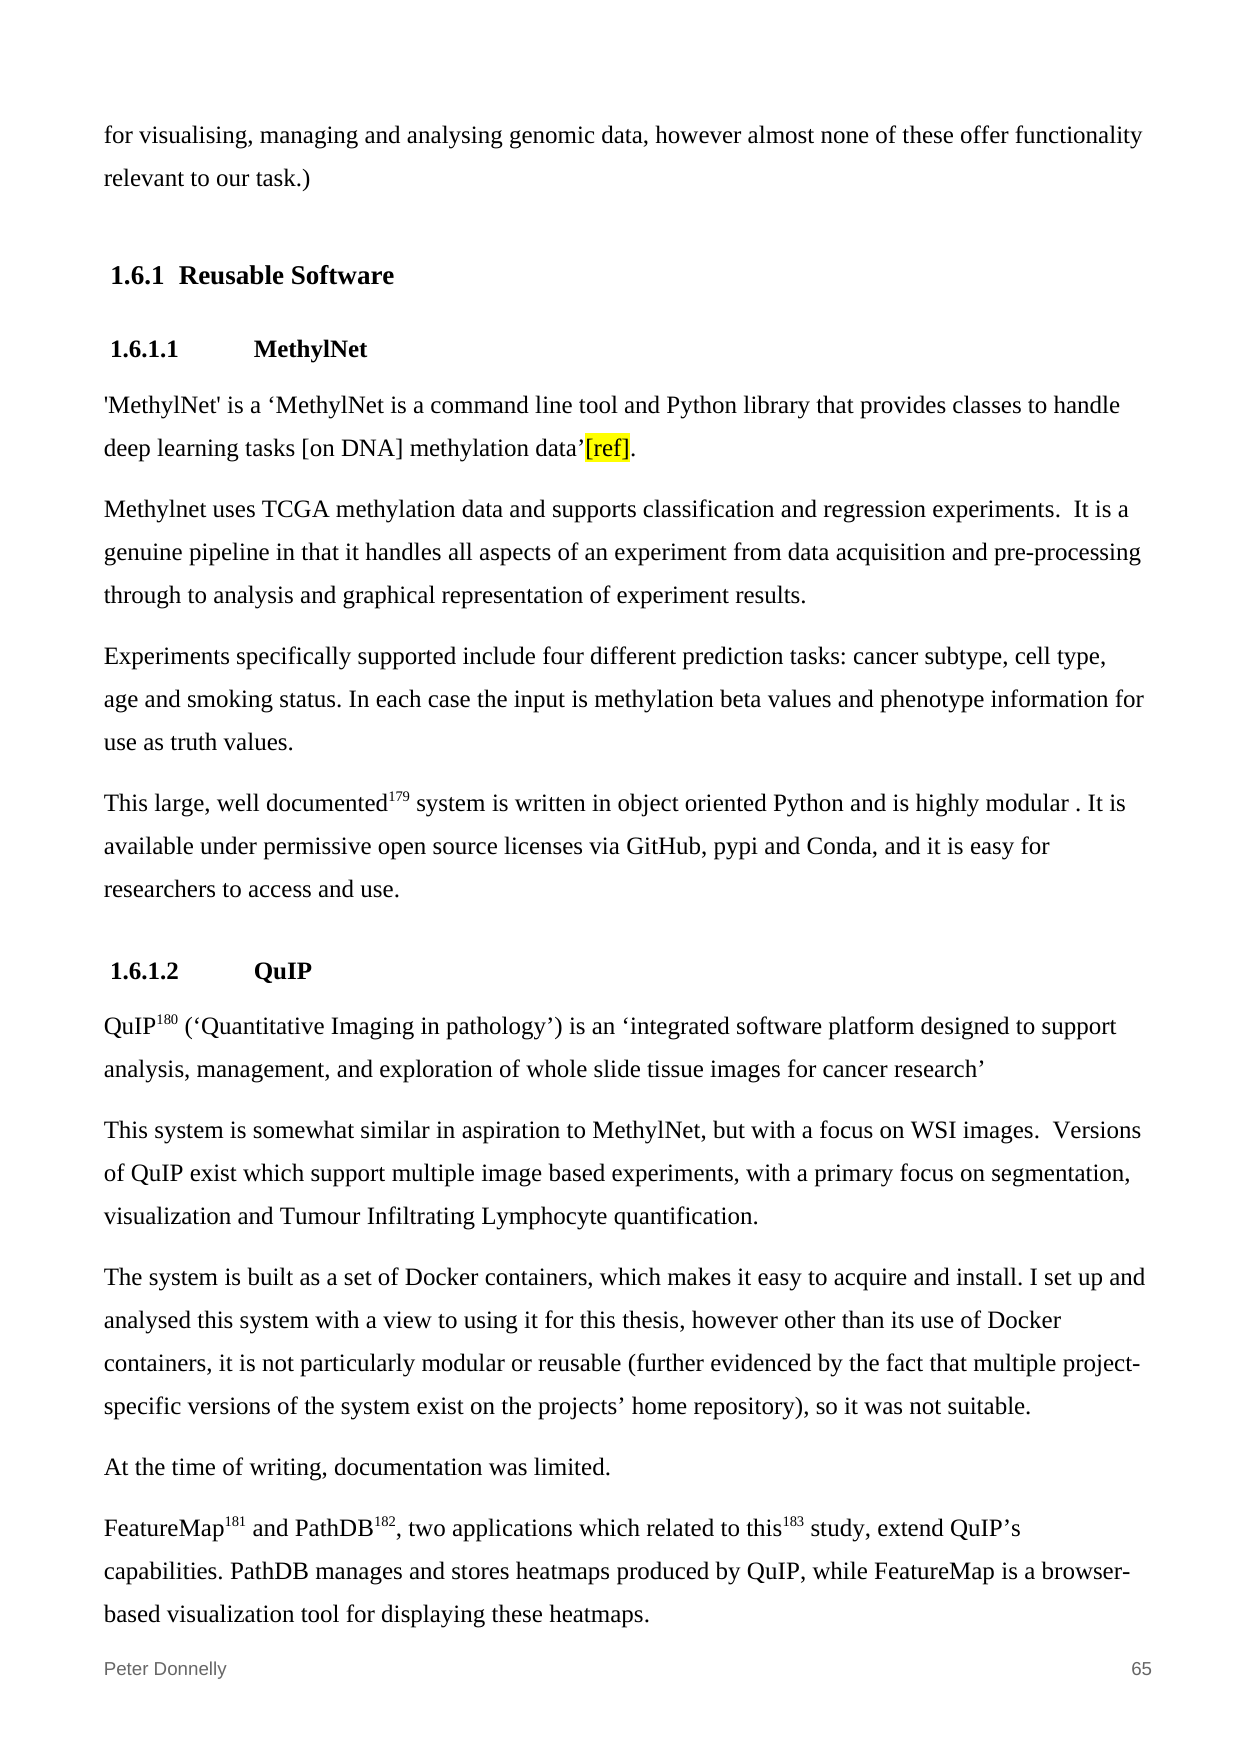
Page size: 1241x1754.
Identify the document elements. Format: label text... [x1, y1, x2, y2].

text FeatureMap and PathDB, two applications which related to this study, extend QuIP’s capabilities. PathDB manages and stores heatmaps produced by QuIP, while FeatureMap is a browser-based visualization tool for displaying these heatmaps. [103, 1513, 1146, 1628]
text Methylnet uses TCGA methylation data and supports classification and regression experiments. It is a genuine pipeline in that it handles all aspects of an experiment from data acquisition and pre-processing through to analysis and graphical representation of experiment results. [103, 494, 1146, 609]
text for visualising, managing and analysing genomic data, however almost none of these offer functionality relevant to our task.) [103, 120, 1146, 192]
text At the time of writing, documentation was limited. [103, 1452, 1146, 1481]
text This system is somewhat similar in aspiration to MethylNet, but with a focus on WSI images. Versions of QuIP exist which support multiple image based experiments, with a primary focus on segmentation, visualization and Tumour Infiltrating Lymphocyte quantification. [103, 1115, 1146, 1230]
text Experiments specifically supported include four different prediction tasks: cancer subtype, cell type, age and smoking status. In each case the input is methylation beta values and phenotype information for use as truth values. [103, 641, 1146, 756]
subtitle QuIP [103, 956, 1146, 984]
subtitle MethylNet [103, 334, 1146, 363]
text QuIP (‘Quantitative Imaging in pathology’) is an ‘integrated software platform designed to support analysis, management, and exploration of whole slide tissue images for cancer research’ [103, 1011, 1146, 1083]
text This large, well documented system is written in object oriented Python and is highly modular . It is available under permissive open source licenses via GitHub, pypi and Conda, and it is easy for researchers to access and use. [103, 788, 1146, 903]
text The system is built as a set of Docker containers, which makes it easy to acquire and install. I set up and analysed this system with a view to using it for this thesis, however other than its use of Docker containers, it is not particularly modular or reusable (further evidenced by the fact that multiple project-specific versions of the system exist on the projects’ home repository), so it was not suitable. [103, 1262, 1146, 1420]
subtitle Reusable Software [103, 259, 1146, 290]
text 'MethylNet' is a ‘MethylNet is a command line tool and Python library that provides classes to handle deep learning tasks [on DNA] methylation data’[ref]. [103, 390, 1146, 462]
